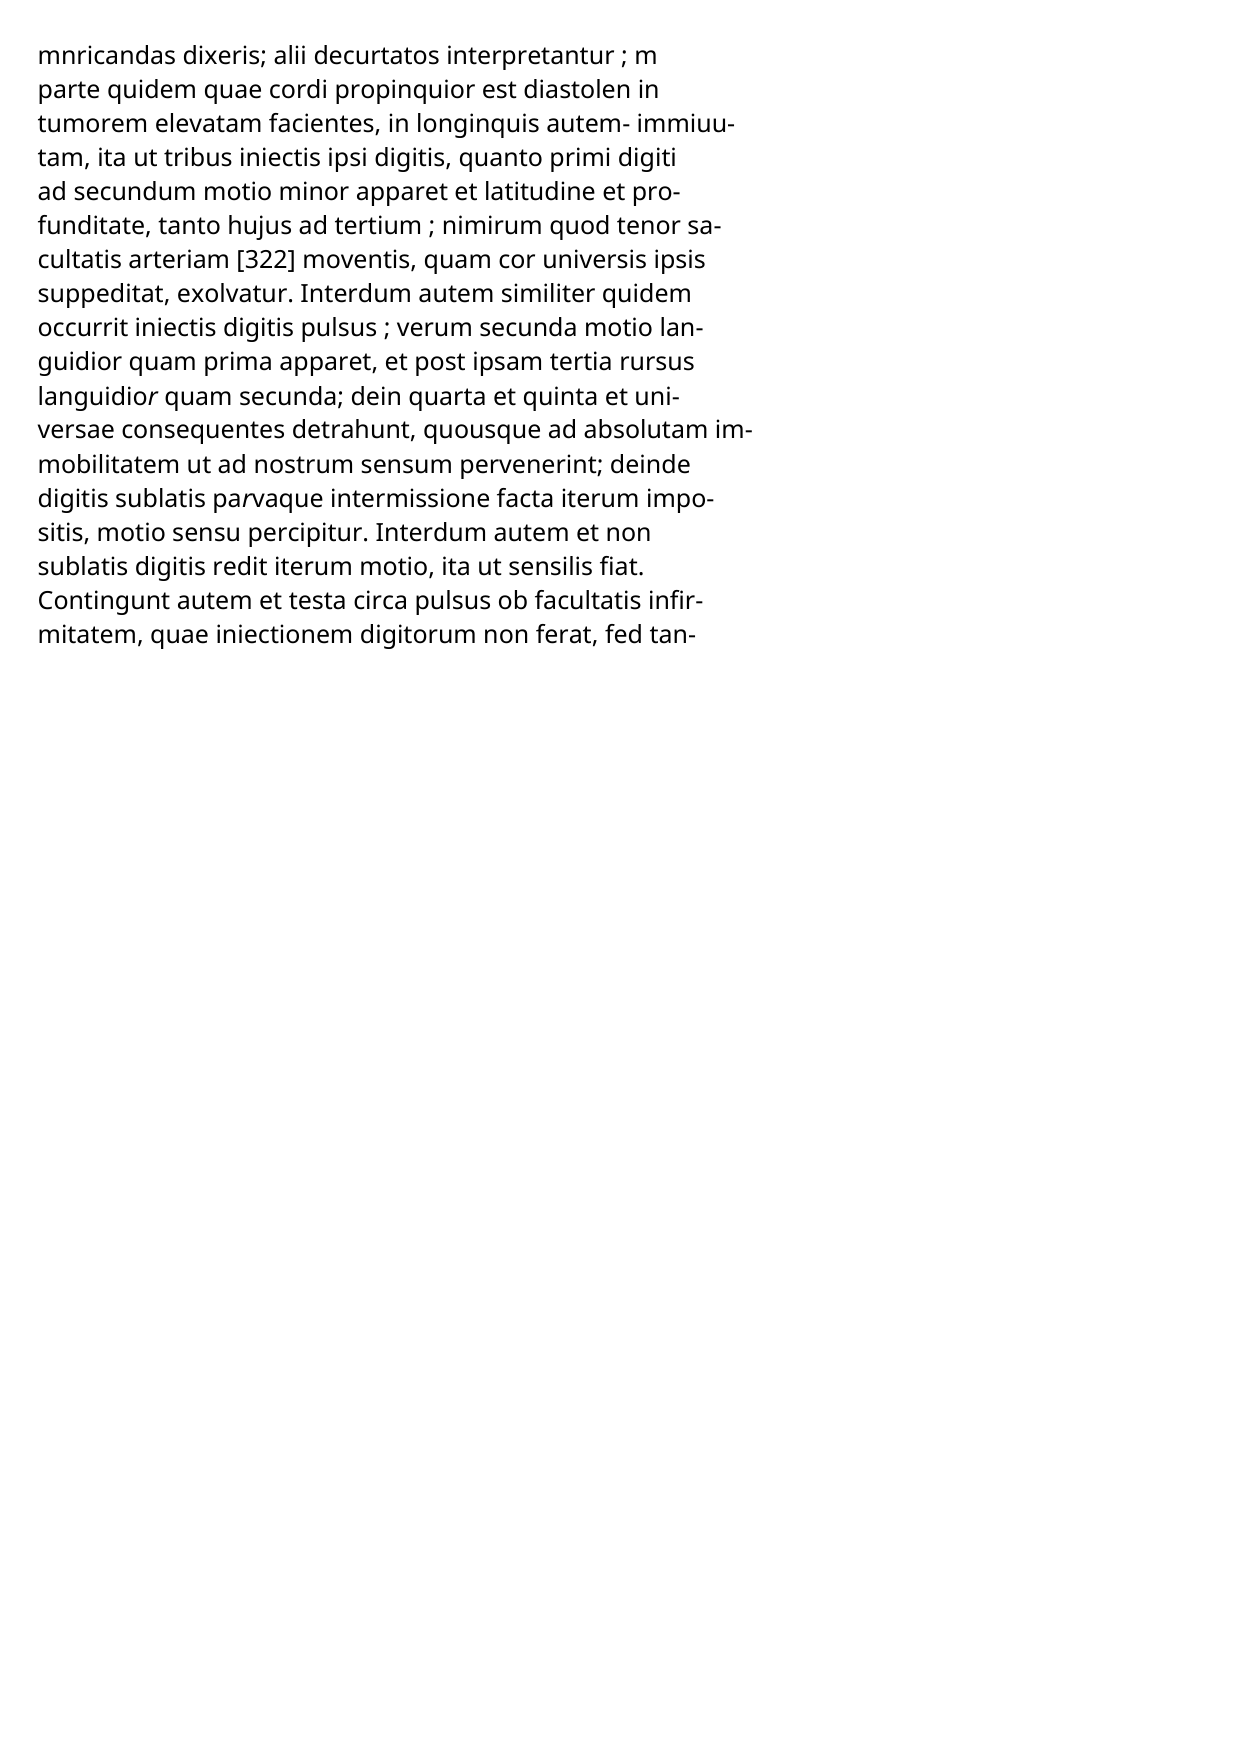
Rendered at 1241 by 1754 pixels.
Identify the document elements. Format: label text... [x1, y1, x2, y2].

text mnricandas dixeris; alii decurtatos interpretantur ; m parte quidem quae cordi propinquior est diastolen in tumorem elevatam facientes, in longinquis autem- immiuu- tam, ita ut tribus iniectis ipsi digitis, quanto primi digiti ad secundum motio minor apparet et latitudine et pro- funditate, tanto hujus ad tertium ; nimirum quod tenor sa- cultatis arteriam [322] moventis, quam cor universis ipsis suppeditat, exolvatur. Interdum autem similiter quidem occurrit iniectis digitis pulsus ; verum secunda motio lan- guidior quam prima apparet, et post ipsam tertia rursus languidior quam secunda; dein quarta et quinta et uni- versae consequentes detrahunt, quousque ad absolutam im- mobilitatem ut ad nostrum sensum pervenerint; deinde digitis sublatis parvaque intermissione facta iterum impo- sitis, motio sensu percipitur. Interdum autem et non sublatis digitis redit iterum motio, ita ut sensilis fiat. Contingunt autem et testa circa pulsus ob facultatis infir- mitatem, quae iniectionem digitorum non ferat, fed tan- [37, 37, 1203, 651]
